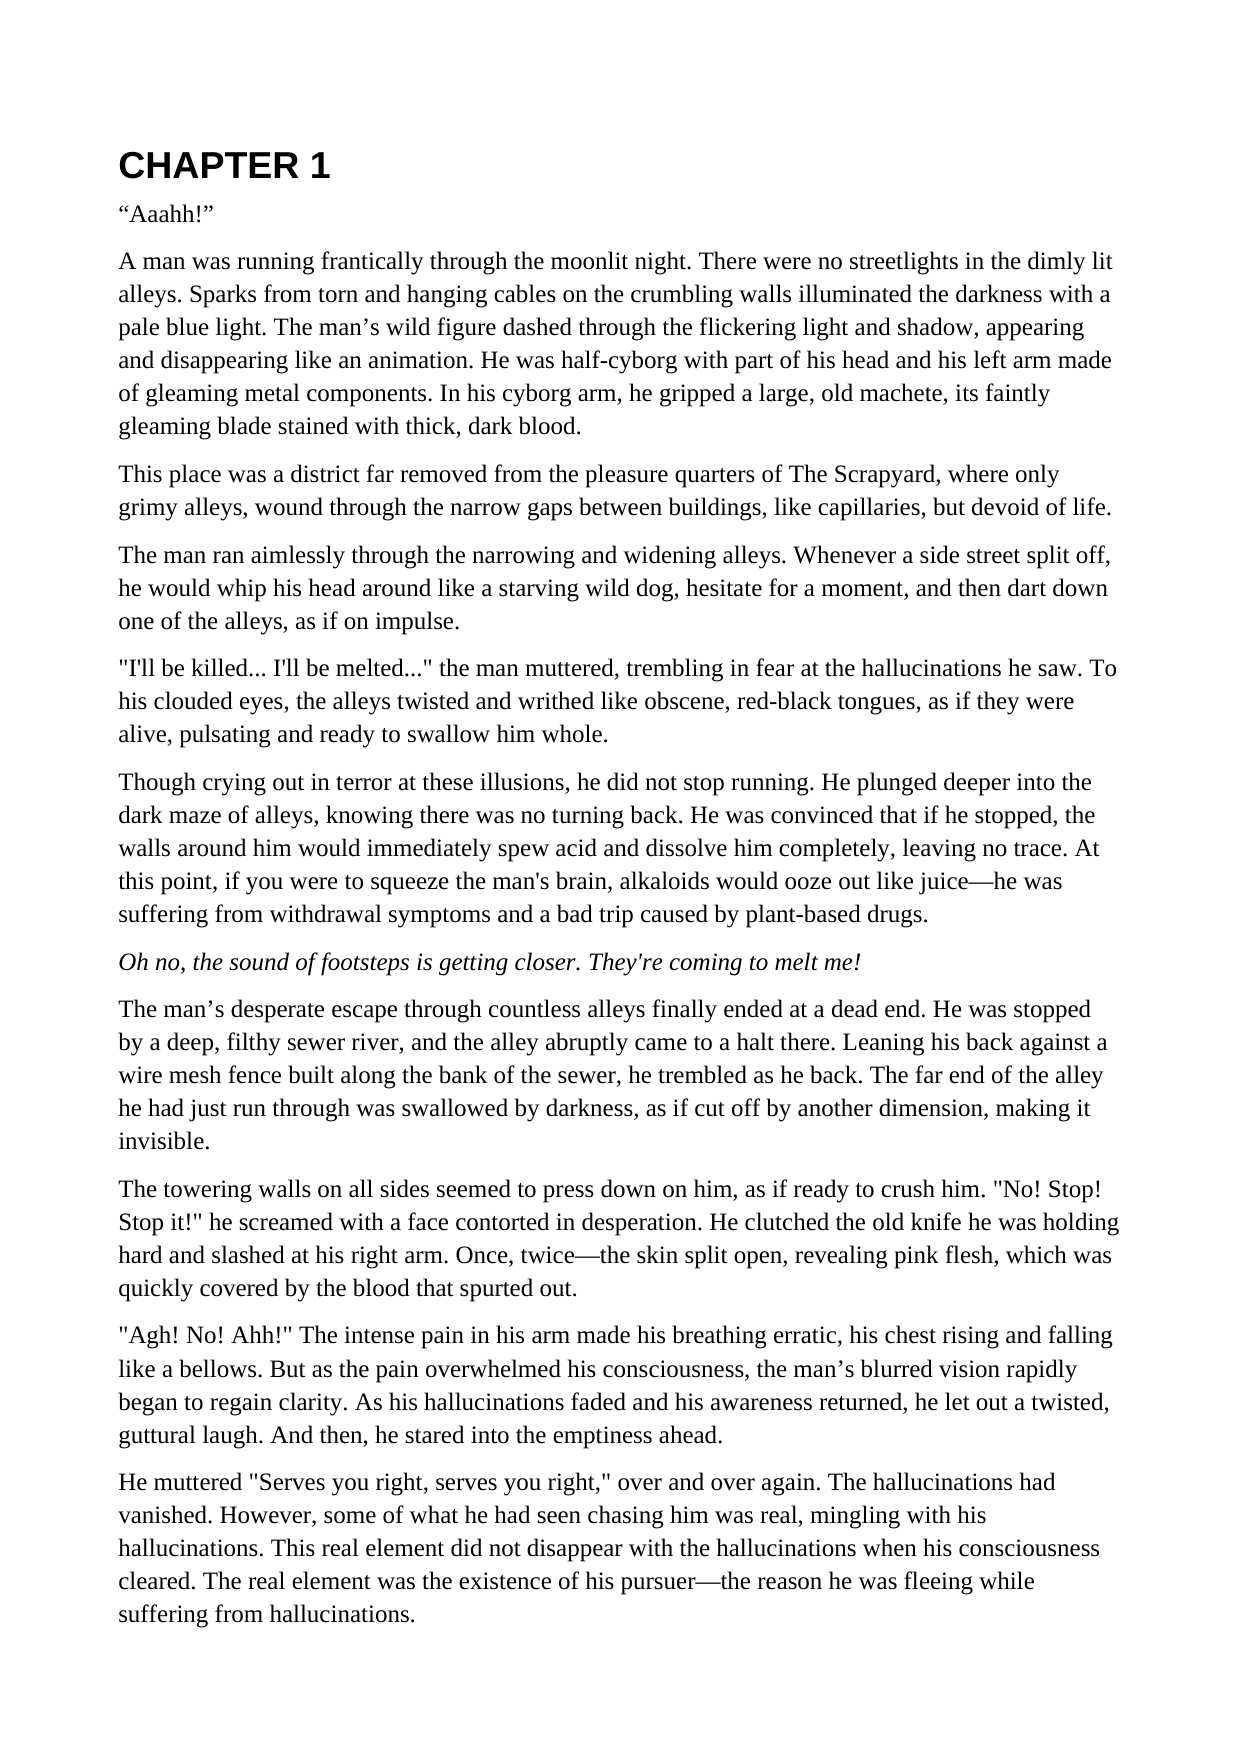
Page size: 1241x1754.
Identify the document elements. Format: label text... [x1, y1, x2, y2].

subtitle CHAPTER 1 [118, 143, 1122, 186]
text Oh no, the sound of footsteps is getting closer. They're coming to melt me! [118, 947, 1122, 975]
text "I'll be killed... I'll be melted..." the man muttered, trembling in fear at the hallucinations he saw. To his clouded eyes, the alleys twisted and writhed like obscene, red-black tongues, as if they were alive, pulsating and ready to swallow him whole. [118, 653, 1122, 748]
text “Aaahh!” [118, 199, 1122, 227]
text This place was a district far removed from the pleasure quarters of The Scrapyard, where only grimy alleys, wound through the narrow gaps between buildings, like capillaries, but devoid of life. [118, 459, 1122, 521]
text A man was running frantically through the moonlit night. There were no streetlights in the dimly lit alleys. Sparks from torn and hanging cables on the crumbling walls illuminated the darkness with a pale blue light. The man’s wild figure dashed through the flickering light and shadow, appearing and disappearing like an animation. He was half-cyborg with part of his head and his left arm made of gleaming metal components. In his cyborg arm, he gripped a large, old machete, its faintly gleaming blade stained with thick, dark blood. [118, 246, 1122, 440]
text Though crying out in terror at these illusions, he did not stop running. He plunged deeper into the dark maze of alleys, knowing there was no turning back. He was convinced that if he stopped, the walls around him would immediately spew acid and dissolve him completely, leaving no trace. At this point, if you were to squeeze the man's brain, alkaloids would ooze out like juice—he was suffering from withdrawal symptoms and a bad trip caused by plant-based drugs. [118, 767, 1122, 928]
text The man ran aimlessly through the narrowing and widening alleys. Whenever a side street split off, he would whip his head around like a starving wild dog, hesitate for a moment, and then dart down one of the alleys, as if on impulse. [118, 540, 1122, 634]
text He muttered "Serves you right, serves you right," over and over again. The hallucinations had vanished. However, some of what he had seen chasing him was real, mingling with his hallucinations. This real element did not disappear with the hallucinations when his consciousness cleared. The real element was the existence of his pursuer—the reason he was fleeing while suffering from hallucinations. [118, 1467, 1122, 1628]
text "Agh! No! Ahh!" The intense pain in his arm made his breathing erratic, his chest rising and falling like a bellows. But as the pain overwhelmed his consciousness, the man’s blurred vision rapidly began to regain clarity. As his hallucinations faded and his awareness returned, he let out a twisted, guttural laugh. And then, he stared into the emptiness ahead. [118, 1321, 1122, 1448]
text The man’s desperate escape through countless alleys finally ended at a dead end. He was stopped by a deep, filthy sewer river, and the alley abruptly came to a halt there. Leaning his back against a wire mesh fence built along the bank of the sewer, he trembled as he back. The far end of the alley he had just run through was swallowed by darkness, as if cut off by another dimension, making it invisible. [118, 994, 1122, 1155]
text The towering walls on all sides seemed to press down on him, as if ready to crush him. "No! Stop! Stop it!" he screamed with a face contorted in desperation. He clutched the old knife he was holding hard and slashed at his right arm. Once, twice—the skin split open, revealing pink flesh, which was quickly covered by the blood that spurted out. [118, 1174, 1122, 1302]
